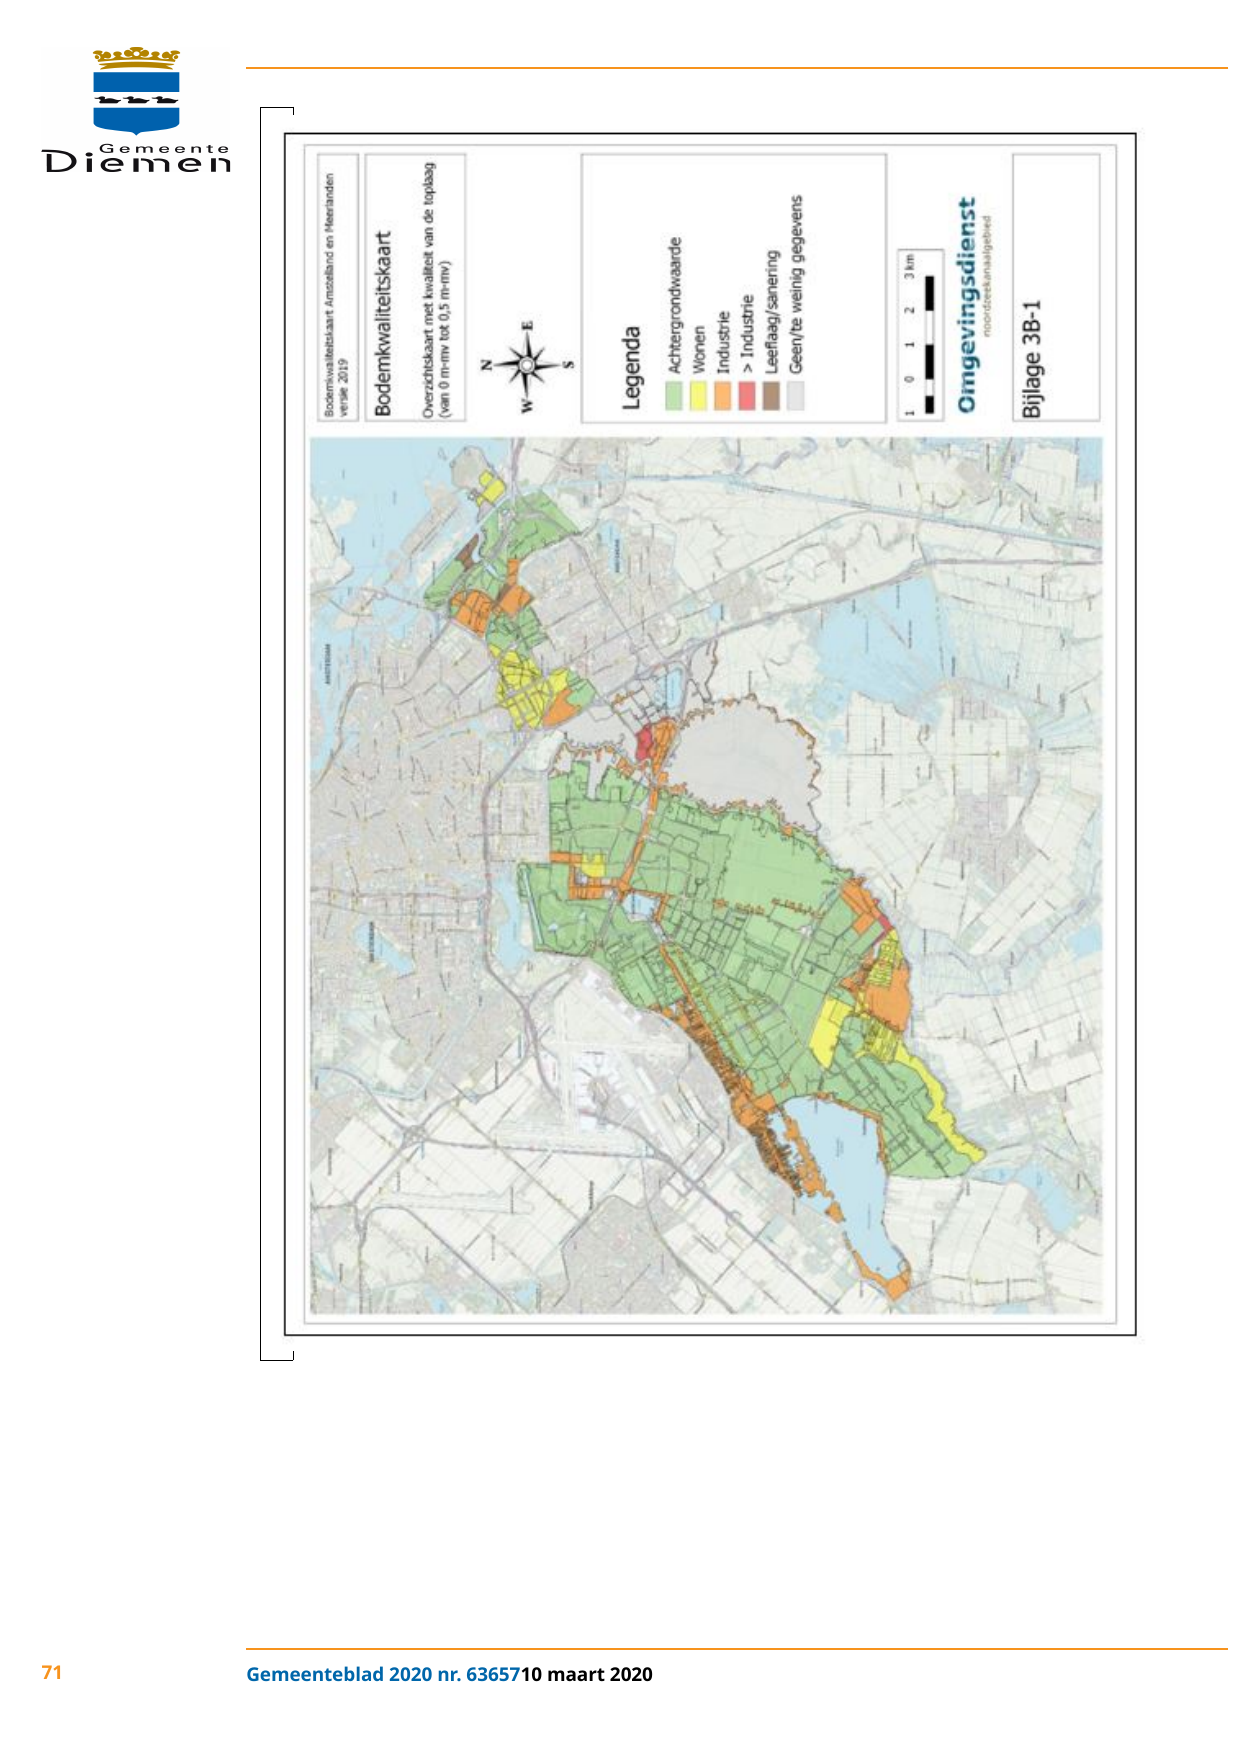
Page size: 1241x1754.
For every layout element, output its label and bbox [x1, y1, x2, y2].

picture [268, 115, 1155, 1351]
picture [41, 47, 231, 172]
